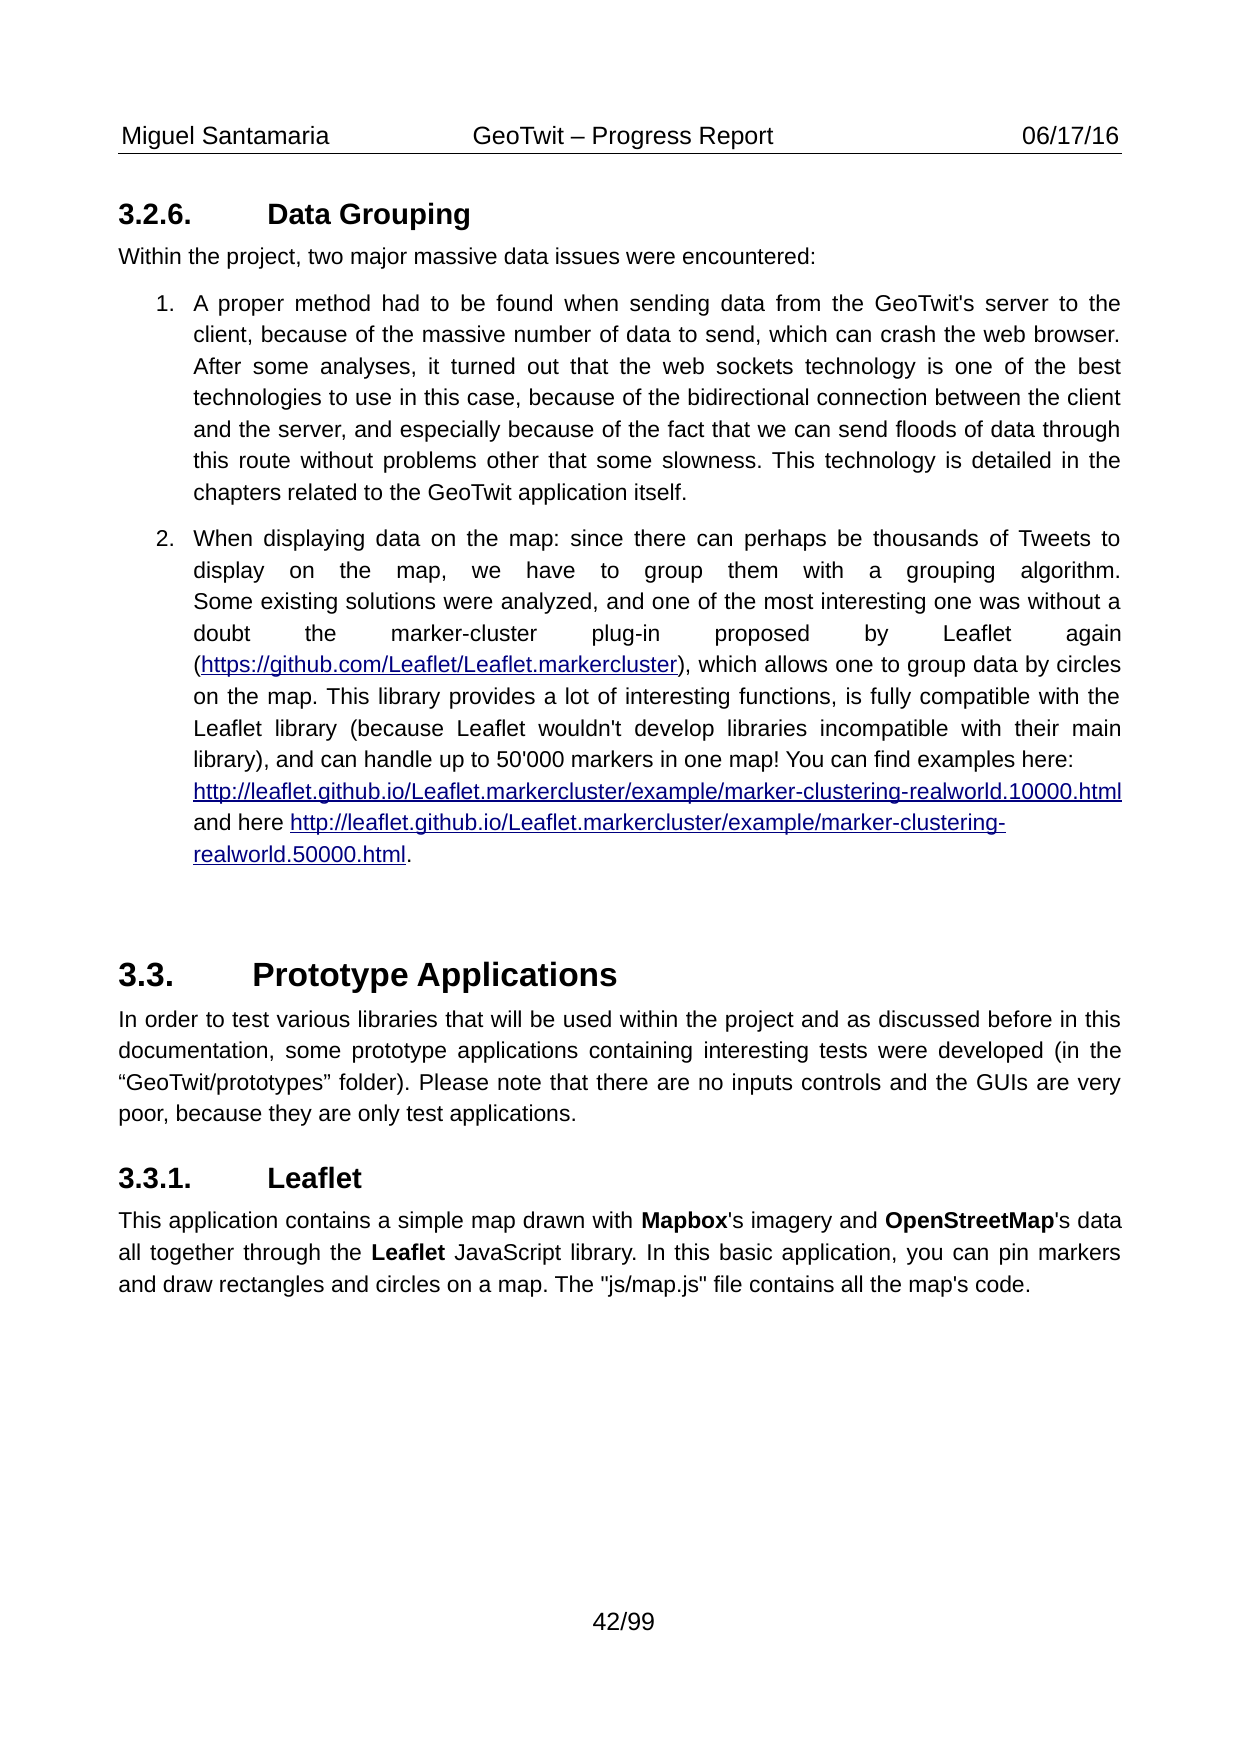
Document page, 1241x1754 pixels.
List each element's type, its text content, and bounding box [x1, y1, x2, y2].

text Within the project, two major massive data issues were encountered: [118, 243, 1122, 269]
list When displaying data on the map: since there can perhaps be thousands of Tweets to display on the map, we have to group them with a grouping algorithm. Some existing solutions were analyzed, and one of the most interesting one was without a doubt the marker-cluster plug-in proposed by Leaflet again (https://github.com/Leaflet/Leaflet.markercluster), which allows one to group data by circles on the map. This library provides a lot of interesting functions, is fully compatible with the Leaflet library (because Leaflet wouldn't develop libraries incompatible with their main library), and can handle up to 50'000 markers in one map! You can find examples here: [156, 525, 1122, 772]
text In order to test various libraries that will be used within the project and as discussed before in this documentation, some prototype applications containing interesting tests were developed (in the “GeoTwit/prototypes” folder). Please note that there are no inputs controls and the GUIs are very poor, because they are only test applications. [118, 1006, 1122, 1127]
list A proper method had to be found when sending data from the GeoTwit's server to the client, because of the massive number of data to send, which can crash the web browser. After some analyses, it turned out that the web sockets technology is one of the best technologies to use in this case, because of the bidirectional connection between the client and the server, and especially because of the fact that we can send floods of data through this route without problems other that some slowness. This technology is detailed in the chapters related to the GeoTwit application itself. [156, 289, 1122, 505]
list http://leaflet.github.io/Leaflet.markercluster/example/marker-clustering-realworld.10000.html and here http://leaflet.github.io/Leaflet.markercluster/example/marker-clustering-realworld.50000.html. [156, 778, 1122, 867]
text This application contains a simple map drawn with Mapbox's imagery and OpenStreetMap's data all together through the Leaflet JavaScript library. In this basic application, you can pin markers and draw rectangles and circles on a map. The "js/map.js" file contains all the map's code. [118, 1207, 1122, 1297]
subtitle Data Grouping [118, 197, 1122, 231]
subtitle Leaflet [118, 1161, 1122, 1195]
subtitle Prototype Applications [118, 954, 1122, 993]
